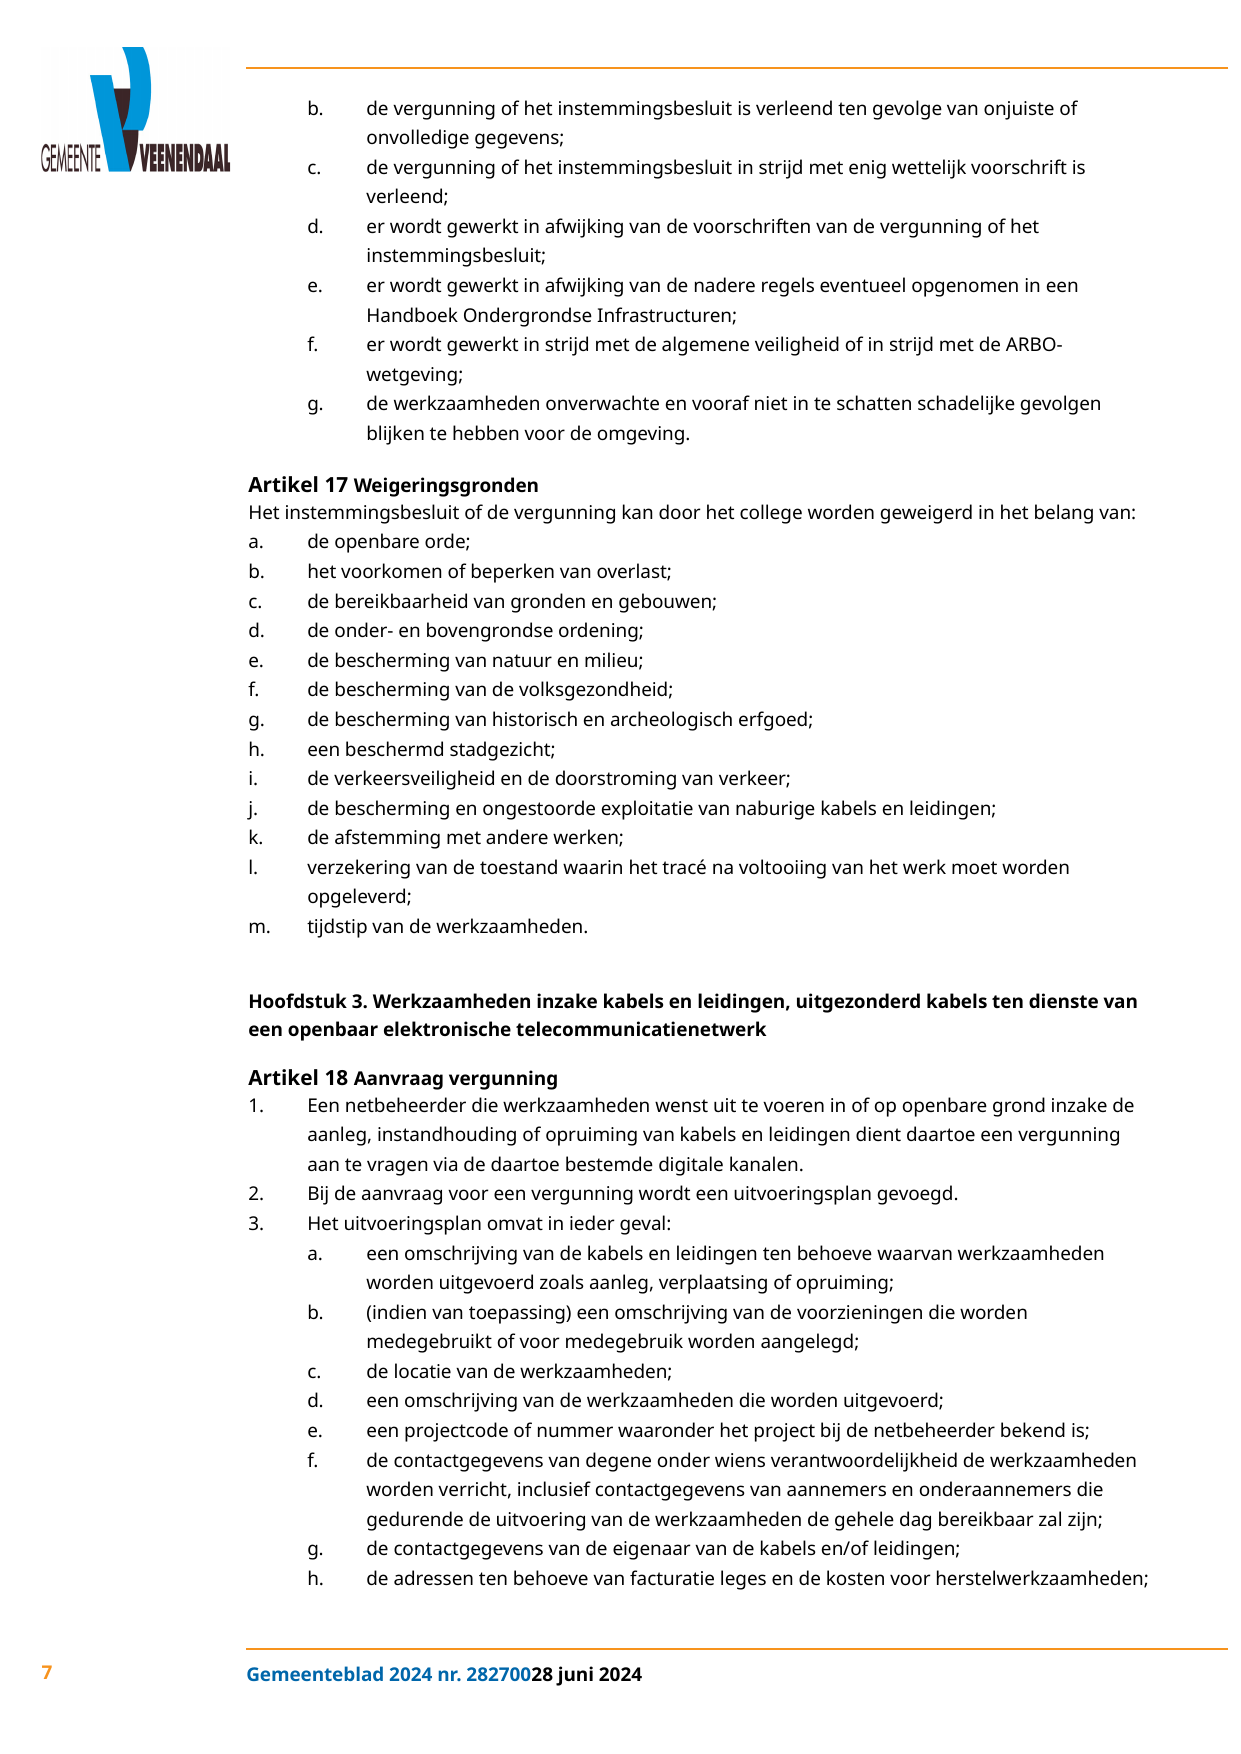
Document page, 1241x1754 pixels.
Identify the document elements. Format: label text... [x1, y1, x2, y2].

list er wordt gewerkt in afwijking van de nadere regels eventueel opgenomen in een Handboek Ondergrondse Infrastructuren; [307, 272, 1152, 328]
list de locatie van de werkzaamheden; [307, 1358, 1152, 1384]
list de vergunning of het instemmingsbesluit is verleend ten gevolge van onjuiste of onvolledige gegevens; [307, 95, 1152, 150]
list Het uitvoeringsplan omvat in ieder geval: [248, 1210, 1152, 1236]
list de vergunning of het instemmingsbesluit in strijd met enig wettelijk voorschrift is verleend; [307, 154, 1152, 209]
picture [123, 47, 231, 172]
list de bescherming van de volksgezondheid; [248, 677, 1152, 702]
list de adressen ten behoeve van facturatie leges en de kosten voor herstelwerkzaamheden; [307, 1565, 1152, 1591]
list een projectcode of nummer waaronder het project bij de netbeheerder bekend is; [307, 1417, 1152, 1443]
list er wordt gewerkt in afwijking van de voorschriften van de vergunning of het instemmingsbesluit; [307, 213, 1152, 268]
text Hoofdstuk 3. Werkzaamheden inzake kabels en leidingen, uitgezonderd kabels ten dienste van een openbaar elektronische telecommunicatienetwerk [248, 988, 1152, 1043]
list een omschrijving van de kabels en leidingen ten behoeve waarvan werkzaamheden worden uitgevoerd zoals aanleg, verplaatsing of opruiming; [307, 1240, 1152, 1295]
list Bij de aanvraag voor een vergunning wordt een uitvoeringsplan gevoegd. [248, 1181, 1152, 1206]
list een beschermd stadgezicht; [248, 736, 1152, 761]
list de verkeersveiligheid en de doorstroming van verkeer; [248, 765, 1152, 791]
list de bescherming en ongestoorde exploitatie van naburige kabels en leidingen; [248, 795, 1152, 821]
list de onder- en bovengrondse ordening; [248, 617, 1152, 643]
text Het instemmingsbesluit of de vergunning kan door het college worden geweigerd in het belang van: [248, 499, 1152, 525]
list een omschrijving van de werkzaamheden die worden uitgevoerd; [307, 1388, 1152, 1413]
list de openbare orde; [248, 529, 1152, 554]
list de contactgegevens van de eigenaar van de kabels en/of leidingen; [307, 1536, 1152, 1561]
list er wordt gewerkt in strijd met de algemene veiligheid of in strijd met de ARBO-wetgeving; [307, 331, 1152, 387]
list de bescherming van historisch en archeologisch erfgoed; [248, 706, 1152, 732]
list Een netbeheerder die werkzaamheden wenst uit te voeren in of op openbare grond inzake de aanleg, instandhouding of opruiming van kabels en leidingen dient daartoe een vergunning aan te vragen via de daartoe bestemde digitale kanalen. [248, 1092, 1152, 1177]
list verzekering van de toestand waarin het tracé na voltooiing van het werk moet worden opgeleverd; [248, 854, 1152, 909]
picture [41, 47, 130, 172]
list (indien van toepassing) een omschrijving van de voorzieningen die worden medegebruikt of voor medegebruik worden aangelegd; [307, 1299, 1152, 1354]
list de contactgegevens van degene onder wiens verantwoordelijkheid de werkzaamheden worden verricht, inclusief contactgegevens van aannemers en onderaannemers die gedurende de uitvoering van de werkzaamheden de gehele dag bereikbaar zal zijn; [307, 1447, 1152, 1532]
list de werkzaamheden onverwachte en vooraf niet in te schatten schadelijke gevolgen blijken te hebben voor de omgeving. [307, 391, 1152, 446]
text Artikel 17 Weigeringsgronden [248, 471, 1152, 499]
list de afstemming met andere werken; [248, 824, 1152, 850]
text Artikel 18 Aanvraag vergunning [248, 1063, 1152, 1092]
list de bereikbaarheid van gronden en gebouwen; [248, 588, 1152, 613]
list het voorkomen of beperken van overlast; [248, 558, 1152, 584]
list de bescherming van natuur en milieu; [248, 647, 1152, 673]
list tijdstip van de werkzaamheden. [248, 913, 1152, 939]
